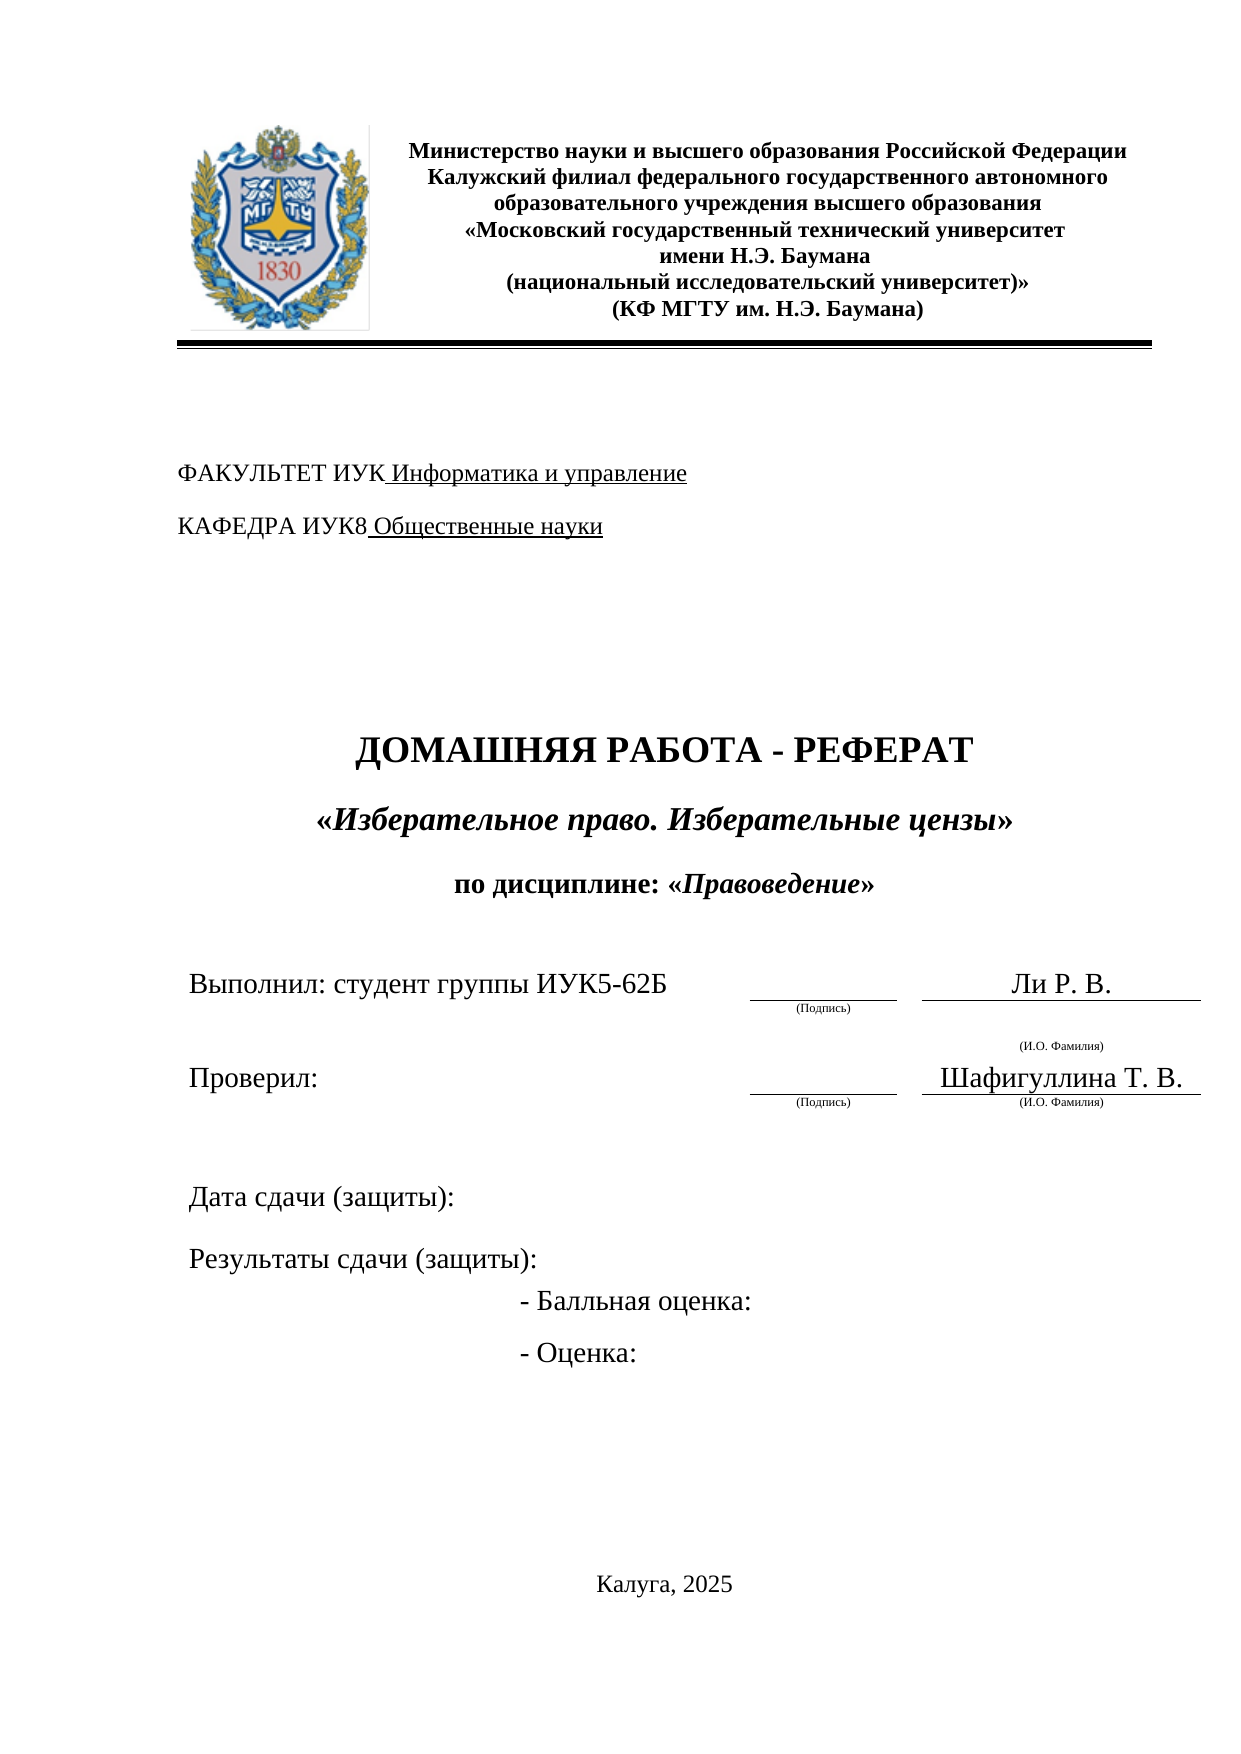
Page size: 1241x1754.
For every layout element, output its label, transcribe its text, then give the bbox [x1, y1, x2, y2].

table_cell - Балльная оценка: - Оценка: [508, 1283, 1174, 1397]
table_cell (Подпись) [750, 1095, 897, 1116]
text ДОМАШНЯЯ РАБОТА - РЕФЕРАТ [177, 727, 1152, 770]
table_header Ли Р. В. [922, 967, 1201, 1000]
table_cell (И.О. Фамилия) [922, 1001, 1201, 1060]
table_cell [897, 1060, 922, 1094]
table_cell (И.О. Фамилия) [922, 1095, 1201, 1116]
text по дисциплине: «Правоведение» [177, 866, 1152, 899]
table_header Министерство науки и высшего образования Российской Федерации Калужский филиал федерального государственного автономного образовательного учреждения высшего образования «Московский государственный технический университет имени Н.Э. Баумана (национальный исследовательский университет)» (КФ МГТУ им. Н.Э. Баумана) [384, 118, 1152, 340]
table_cell [1174, 1283, 1201, 1397]
text Калуга, 2025 [177, 1569, 1152, 1598]
table_cell [177, 1094, 749, 1116]
text КАФЕДРА ИУК8 Общественные науки [177, 511, 1152, 540]
table_cell (Подпись) [750, 1001, 897, 1060]
table_header [177, 118, 384, 340]
picture [190, 125, 371, 332]
table_cell [750, 1060, 897, 1094]
table_header Выполнил: студент группы ИУК5-62Б [177, 967, 749, 1000]
text ФАКУЛЬТЕТ ИУК Информатика и управление [177, 458, 1152, 486]
table_cell [177, 1000, 749, 1060]
text «Изберательное право. Изберательные цензы» [177, 799, 1152, 837]
table_cell [897, 1094, 922, 1116]
table_cell [1174, 1116, 1201, 1283]
table_cell Дата сдачи (защиты): Результаты сдачи (защиты): [177, 1116, 1174, 1283]
table_cell [177, 1283, 508, 1397]
table_cell Проверил: [177, 1060, 749, 1094]
table_cell Шафигуллина Т. В. [922, 1060, 1201, 1094]
table_cell [897, 1000, 922, 1060]
table_header [750, 967, 897, 1000]
table_header [897, 967, 922, 1000]
